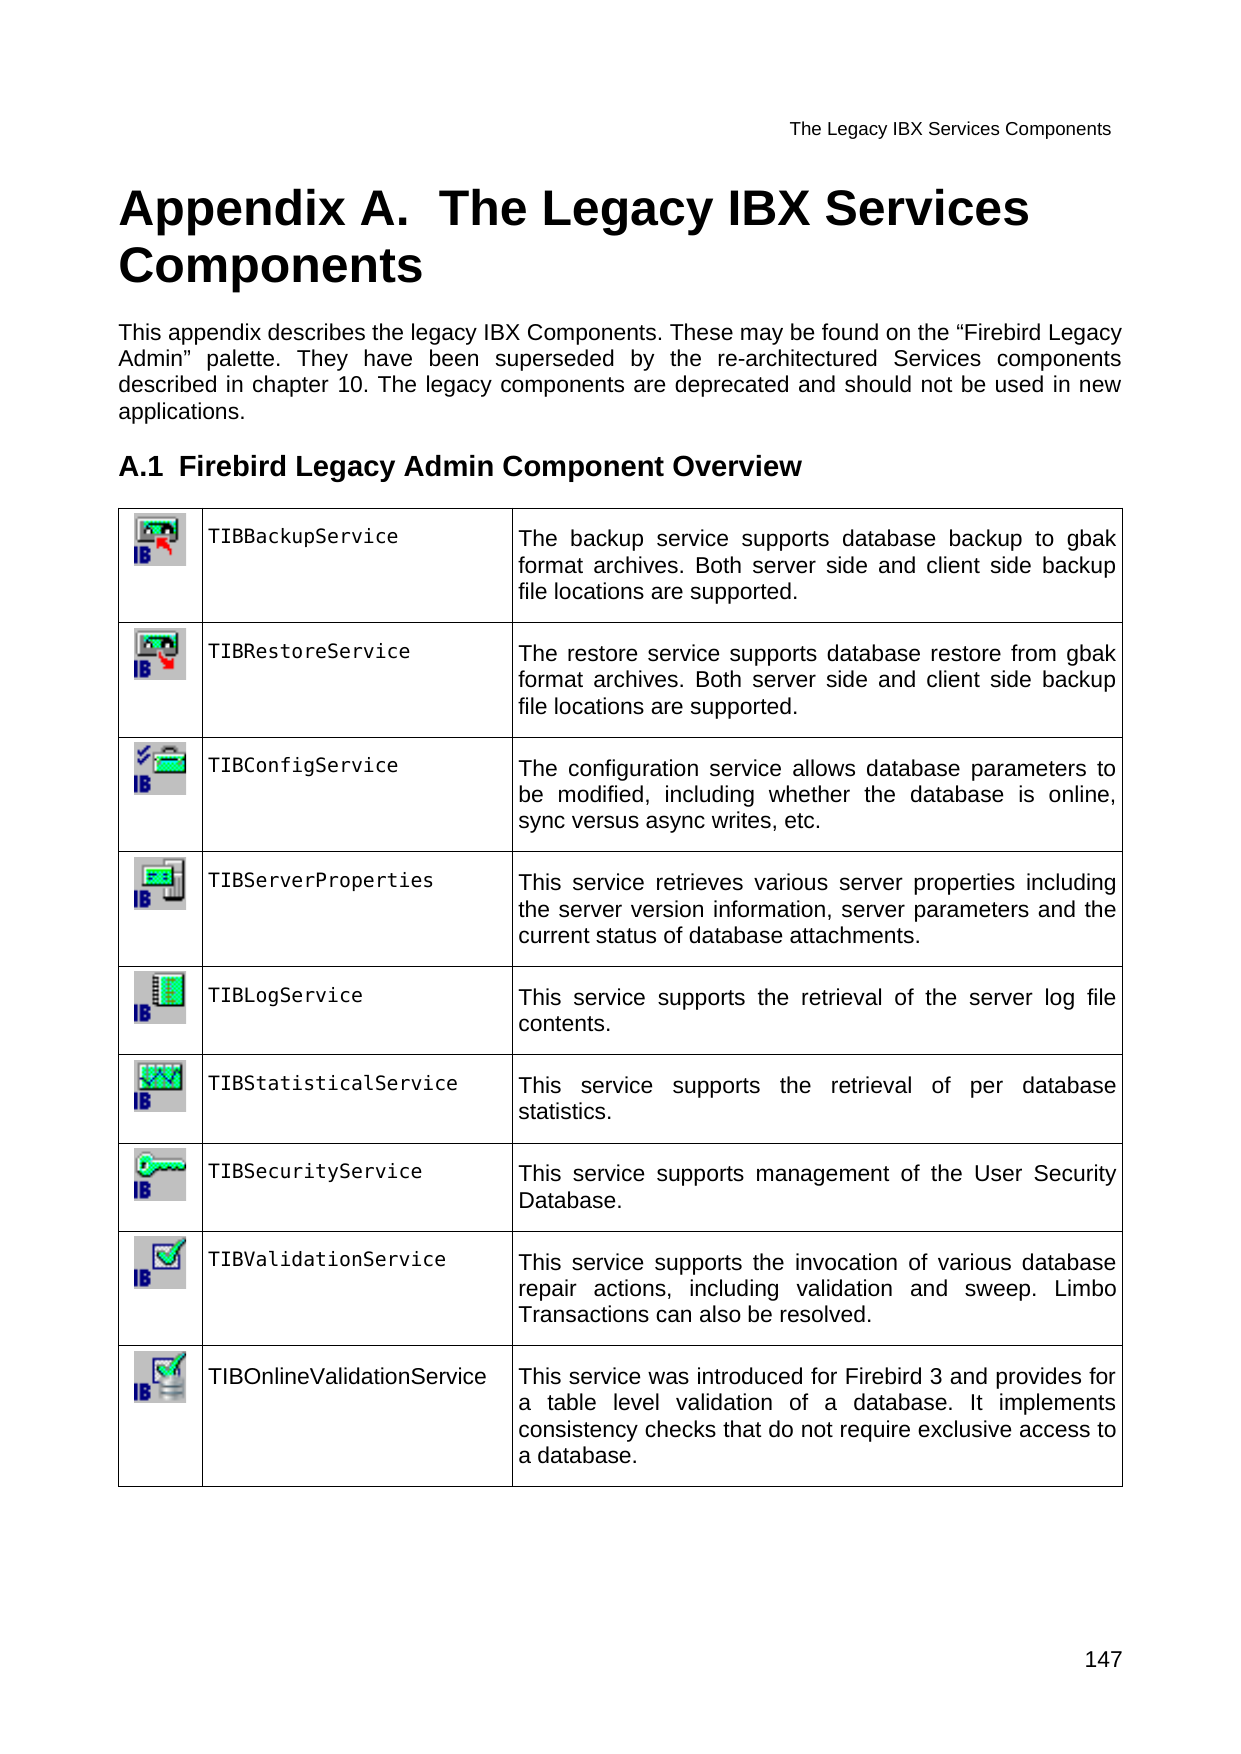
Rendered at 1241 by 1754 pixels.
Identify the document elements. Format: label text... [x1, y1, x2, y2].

text This appendix describes the legacy IBX Components. These may be found on the “Firebird Legacy Admin” palette. They have been superseded by the re-architectured Services components described in chapter 10. The legacy components are deprecated and should not be used in new applications. [118, 319, 1122, 424]
subtitle The Legacy IBX Services Components [118, 178, 1122, 293]
table_header [119, 509, 202, 513]
table_cell [119, 1144, 202, 1231]
table_cell [119, 738, 202, 794]
picture [134, 1148, 187, 1201]
picture [134, 1236, 187, 1289]
table_cell TIBConfigService [203, 738, 512, 851]
picture [134, 971, 187, 1024]
picture [134, 1351, 187, 1403]
picture [134, 628, 187, 680]
table_cell [119, 623, 202, 737]
table_cell TIBServerProperties [203, 852, 512, 966]
table_cell This service supports management of the User Security Database. [513, 1144, 1122, 1231]
table_cell [119, 1232, 202, 1288]
table_cell TIBValidationService [203, 1232, 512, 1345]
table_cell [119, 1346, 202, 1486]
table_cell TIBRestoreService [203, 623, 512, 737]
picture [134, 513, 187, 566]
table_cell [119, 1289, 202, 1345]
table_cell TIBStatisticalService [203, 1055, 512, 1142]
table_cell This service supports the invocation of various database repair actions, including validation and sweep. Limbo Transactions can also be resolved. [513, 1232, 1122, 1345]
table_cell This service supports the retrieval of the server log file contents. [513, 967, 1122, 1054]
picture [134, 1060, 187, 1112]
table_cell [119, 1055, 202, 1142]
picture [134, 742, 187, 795]
table_header TIBBackupService [203, 509, 512, 622]
picture [134, 857, 187, 910]
table_cell [119, 967, 202, 1054]
table_cell The restore service supports database restore from gbak format archives. Both server side and client side backup file locations are supported. [513, 623, 1122, 737]
table_cell This service retrieves various server properties including the server version information, server parameters and the current status of database attachments. [513, 852, 1122, 966]
table_header The backup service supports database backup to gbak format archives. Both server side and client side backup file locations are supported. [513, 509, 1122, 622]
table_cell [119, 795, 202, 851]
table_cell TIBSecurityService [203, 1144, 512, 1231]
table_cell This service was introduced for Firebird 3 and provides for a table level validation of a database. It implements consistency checks that do not require exclusive access to a database. [513, 1346, 1122, 1486]
table_header [119, 514, 202, 622]
table_cell TIBLogService [203, 967, 512, 1054]
table_cell [119, 852, 202, 966]
subtitle Firebird Legacy Admin Component Overview [118, 449, 1122, 483]
table_cell This service supports the retrieval of per database statistics. [513, 1055, 1122, 1142]
table_cell The configuration service allows database parameters to be modified, including whether the database is online, sync versus async writes, etc. [513, 738, 1122, 851]
table_cell TIBOnlineValidationService [203, 1346, 512, 1486]
